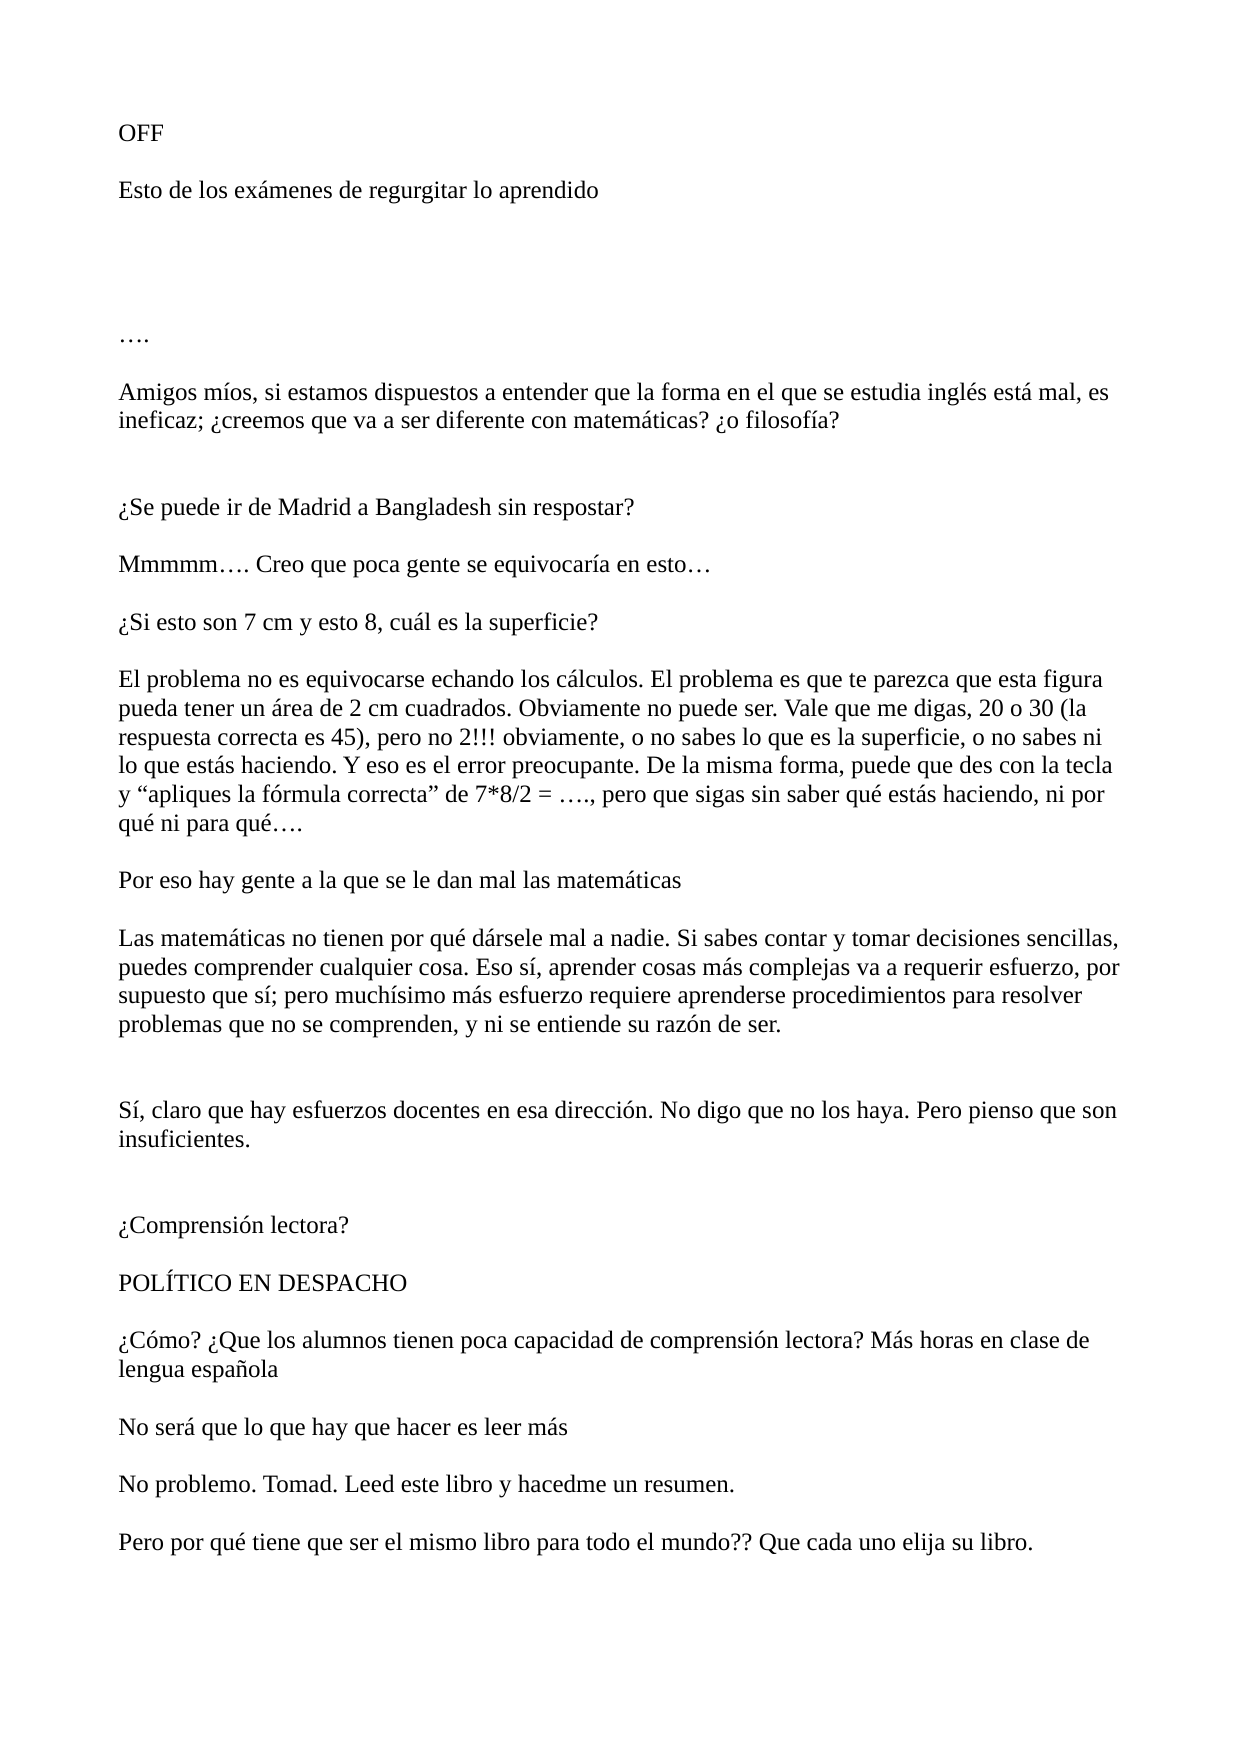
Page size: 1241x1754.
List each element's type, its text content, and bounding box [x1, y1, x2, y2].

text Sí, claro que hay esfuerzos docentes en esa dirección. No digo que no los haya. Pero pienso que son insuficientes. [118, 1096, 1122, 1153]
text OFF [118, 118, 1122, 147]
text Amigos míos, si estamos dispuestos a entender que la forma en el que se estudia inglés está mal, es ineficaz; ¿creemos que va a ser diferente con matemáticas? ¿o filosofía? [118, 377, 1122, 434]
text Mmmmm…. Creo que poca gente se equivocaría en esto… [118, 549, 1122, 578]
text No será que lo que hay que hacer es leer más [118, 1412, 1122, 1441]
text Pero por qué tiene que ser el mismo libro para todo el mundo?? Que cada uno elija su libro. [118, 1527, 1122, 1556]
text El problema no es equivocarse echando los cálculos. El problema es que te parezca que esta figura pueda tener un área de 2 cm cuadrados. Obviamente no puede ser. Vale que me digas, 20 o 30 (la respuesta correcta es 45), pero no 2!!! obviamente, o no sabes lo que es la superficie, o no sabes ni lo que estás haciendo. Y eso es el error preocupante. De la misma forma, puede que des con la tecla y “apliques la fórmula correcta” de 7*8/2 = …., pero que sigas sin saber qué estás haciendo, ni por qué ni para qué…. [118, 664, 1122, 837]
text POLÍTICO EN DESPACHO [118, 1268, 1122, 1297]
text No problemo. Tomad. Leed este libro y hacedme un resumen. [118, 1469, 1122, 1498]
text ¿Cómo? ¿Que los alumnos tienen poca capacidad de comprensión lectora? Más horas en clase de lengua española [118, 1326, 1122, 1383]
text …. [118, 319, 1122, 348]
text Esto de los exámenes de regurgitar lo aprendido [118, 176, 1122, 204]
text ¿Se puede ir de Madrid a Bangladesh sin respostar? [118, 492, 1122, 521]
text Las matemáticas no tienen por qué dársele mal a nadie. Si sabes contar y tomar decisiones sencillas, puedes comprender cualquier cosa. Eso sí, aprender cosas más complejas va a requerir esfuerzo, por supuesto que sí; pero muchísimo más esfuerzo requiere aprenderse procedimientos para resolver problemas que no se comprenden, y ni se entiende su razón de ser. [118, 923, 1122, 1038]
text Por eso hay gente a la que se le dan mal las matemáticas [118, 866, 1122, 894]
text ¿Comprensión lectora? [118, 1211, 1122, 1239]
text ¿Si esto son 7 cm y esto 8, cuál es la superficie? [118, 607, 1122, 636]
